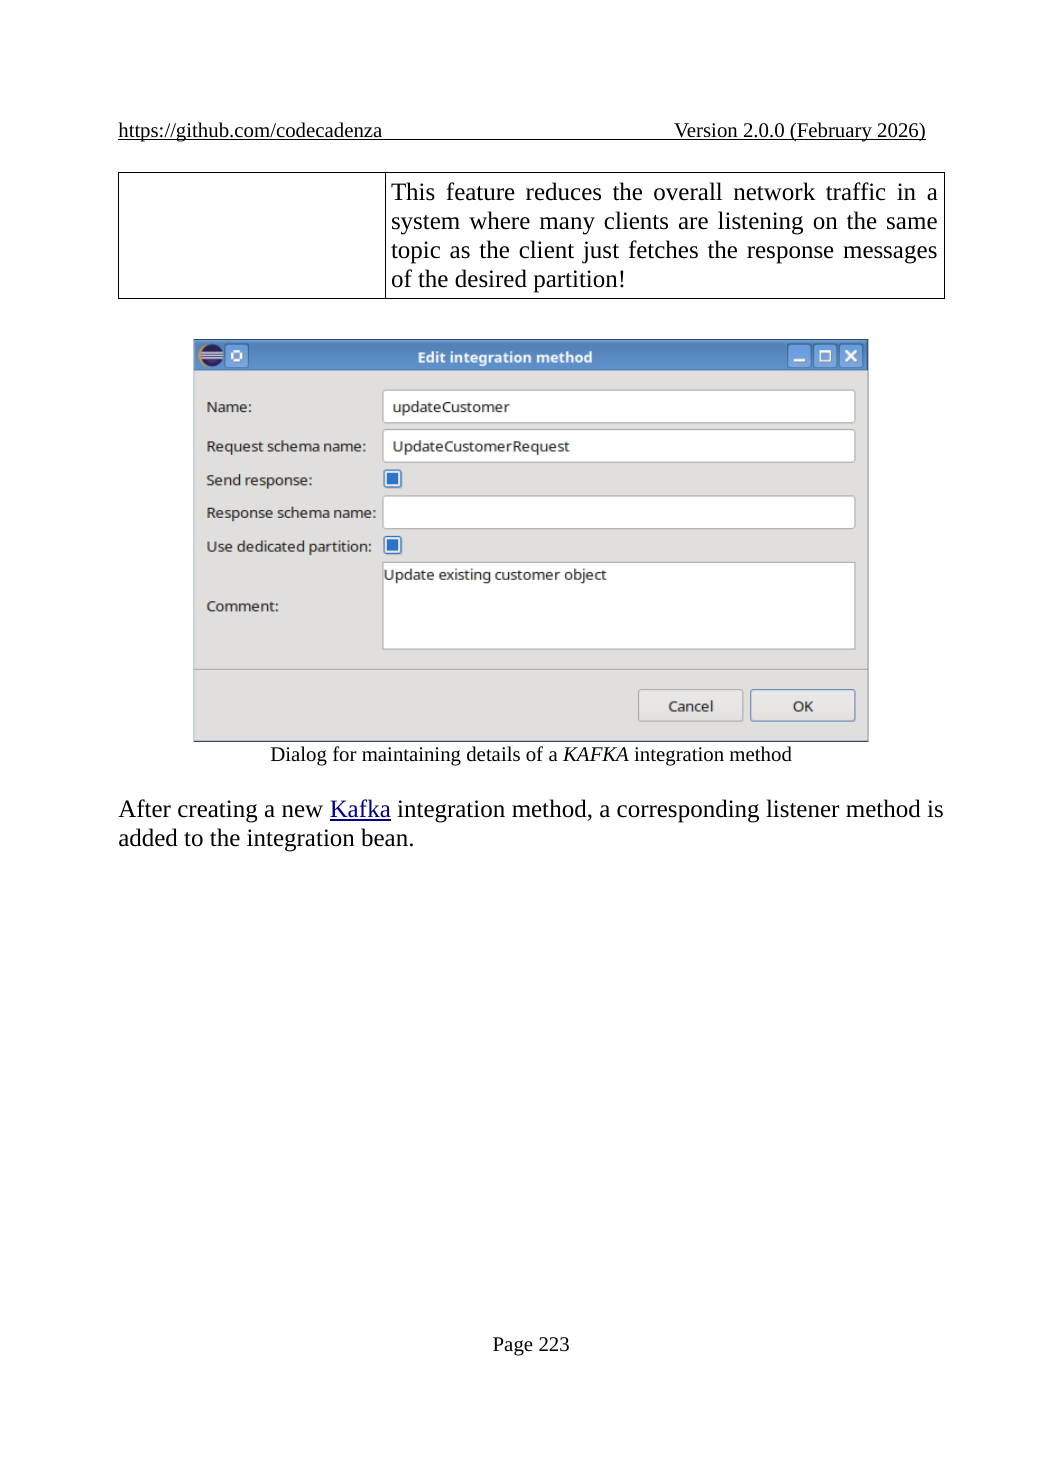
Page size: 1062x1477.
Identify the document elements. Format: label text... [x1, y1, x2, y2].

text After creating a new Kafka integration method, a corresponding listener method is added to the integration bean. [118, 794, 944, 852]
table_cell [119, 173, 385, 298]
table_cell This feature reduces the overall network traffic in a system where many clients are listening on the same topic as the client just fetches the response messages of the desired partition! [386, 173, 944, 298]
text Dialog for maintaining details of a KAFKA integration method [193, 742, 868, 766]
picture [193, 339, 869, 742]
